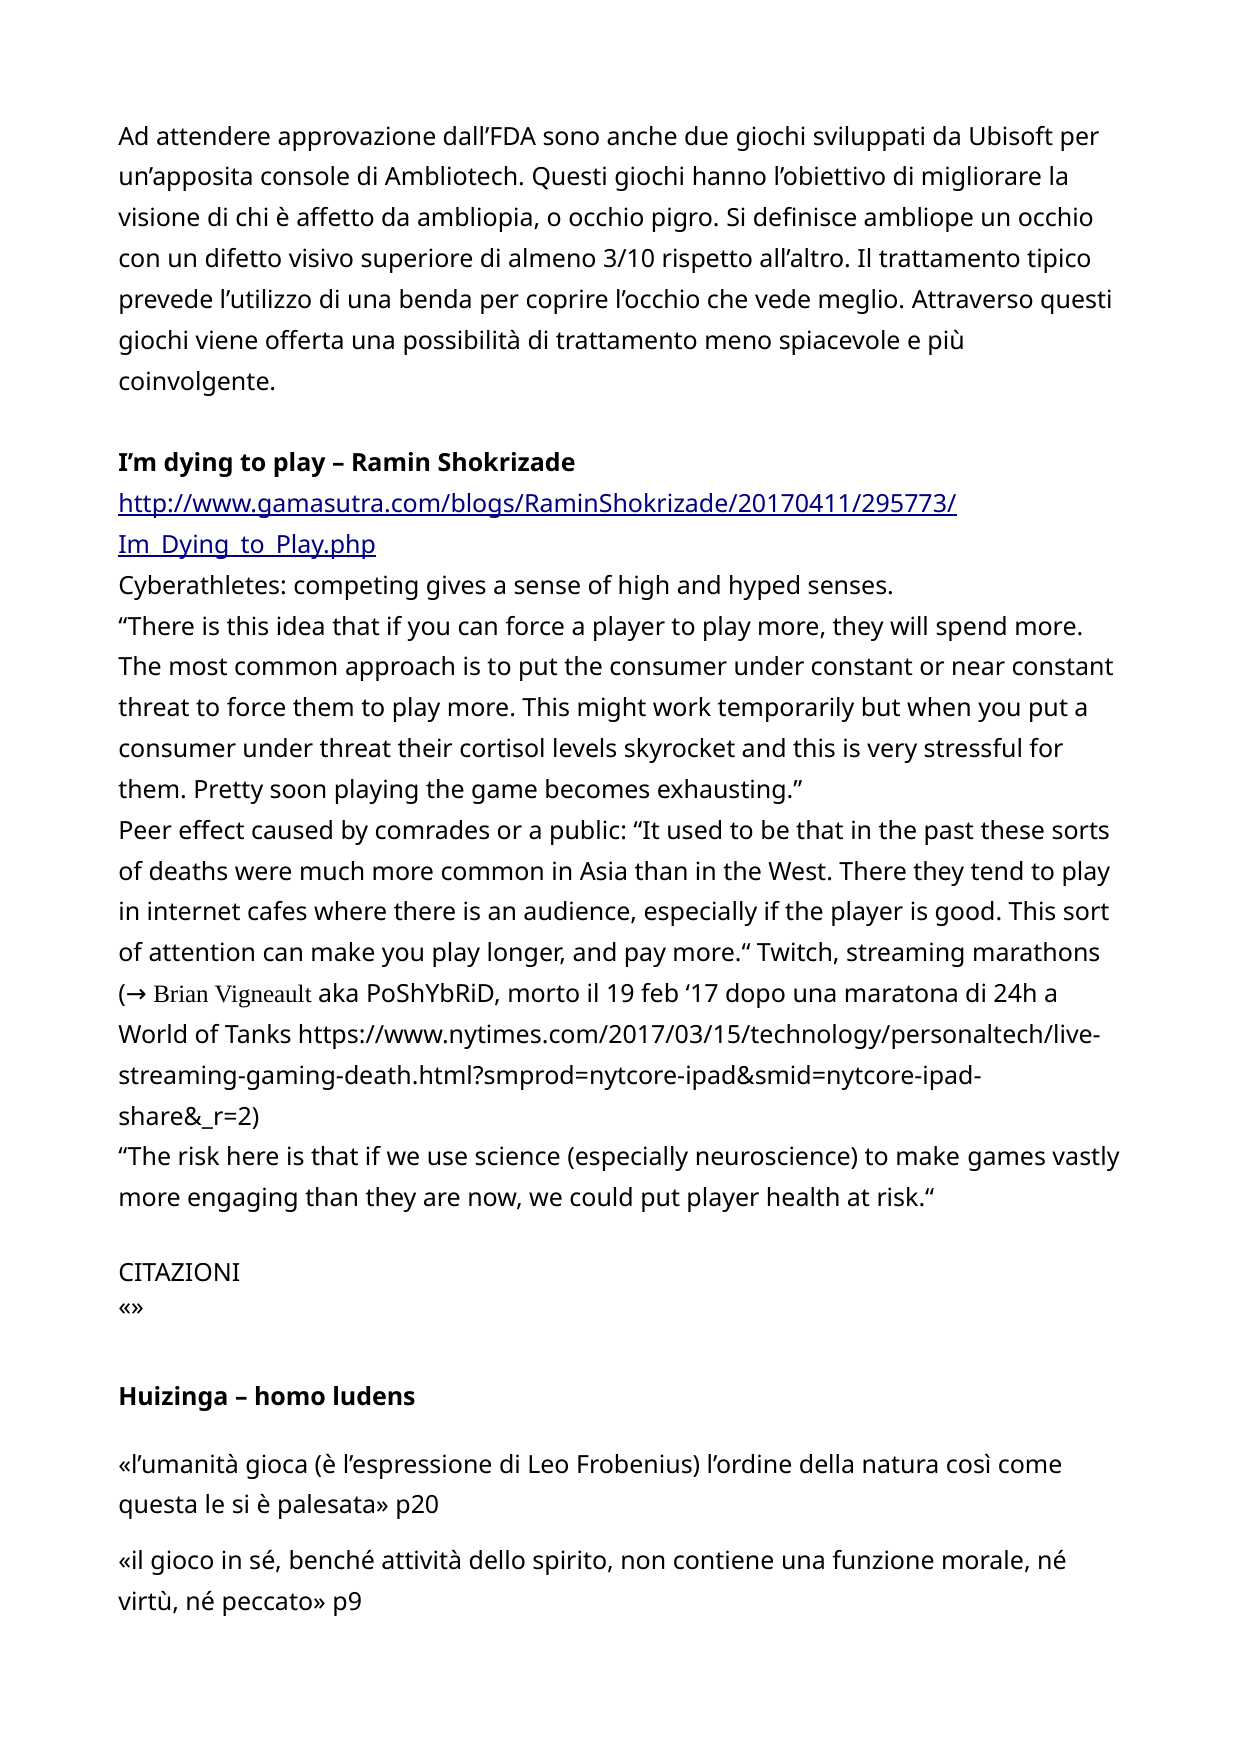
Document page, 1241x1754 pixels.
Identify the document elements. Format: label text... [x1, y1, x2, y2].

text CITAZIONI [118, 1255, 1122, 1289]
text «» [118, 1289, 1122, 1323]
text I’m dying to play – Ramin Shokrizade [118, 445, 1122, 479]
text «il gioco in sé, benché attività dello spirito, non contiene una funzione morale, né virtù, né peccato» p9 [118, 1543, 1122, 1617]
text «l’umanità gioca (è l’espressione di Leo Frobenius) l’ordine della natura così come questa le si è palesata» p20 [118, 1446, 1122, 1521]
text Ad attendere approvazione dall’FDA sono anche due giochi sviluppati da Ubisoft per un’apposita console di Ambliotech. Questi giochi hanno l’obiettivo di migliorare la visione di chi è affetto da ambliopia, o occhio pigro. Si definisce ambliope un occhio con un difetto visivo superiore di almeno 3/10 rispetto all’altro. Il trattamento tipico prevede l’utilizzo di una benda per coprire l’occhio che vede meglio. Attraverso questi giochi viene offerta una possibilità di trattamento meno spiacevole e più coinvolgente. [118, 118, 1122, 397]
text Peer effect caused by comrades or a public: “It used to be that in the past these sorts of deaths were much more common in Asia than in the West. There they tend to play in internet cafes where there is an audience, especially if the player is good. This sort of attention can make you play longer, and pay more.“ Twitch, streaming marathons (→ Brian Vigneault aka PoShYbRiD, morto il 19 feb ‘17 dopo una maratona di 24h a World of Tanks https://www.nytimes.com/2017/03/15/technology/personaltech/live-streaming-gaming-death.html?smprod=nytcore-ipad&smid=nytcore-ipad-share&_r=2) [118, 812, 1122, 1132]
text Cyberathletes: competing gives a sense of high and hyped senses. [118, 567, 1122, 601]
text “The risk here is that if we use science (especially neuroscience) to make games vastly more engaging than they are now, we could put player health at risk.“ [118, 1139, 1122, 1214]
text “There is this idea that if you can force a player to play more, they will spend more. The most common approach is to put the consumer under constant or near constant threat to force them to play more. This might work temporarily but when you put a consumer under threat their cortisol levels skyrocket and this is very stressful for them. Pretty soon playing the game becomes exhausting.” [118, 608, 1122, 806]
text Huizinga – homo ludens [118, 1378, 1122, 1412]
text http://www.gamasutra.com/blogs/RaminShokrizade/20170411/295773/Im_Dying_to_Play.php [118, 486, 1122, 561]
